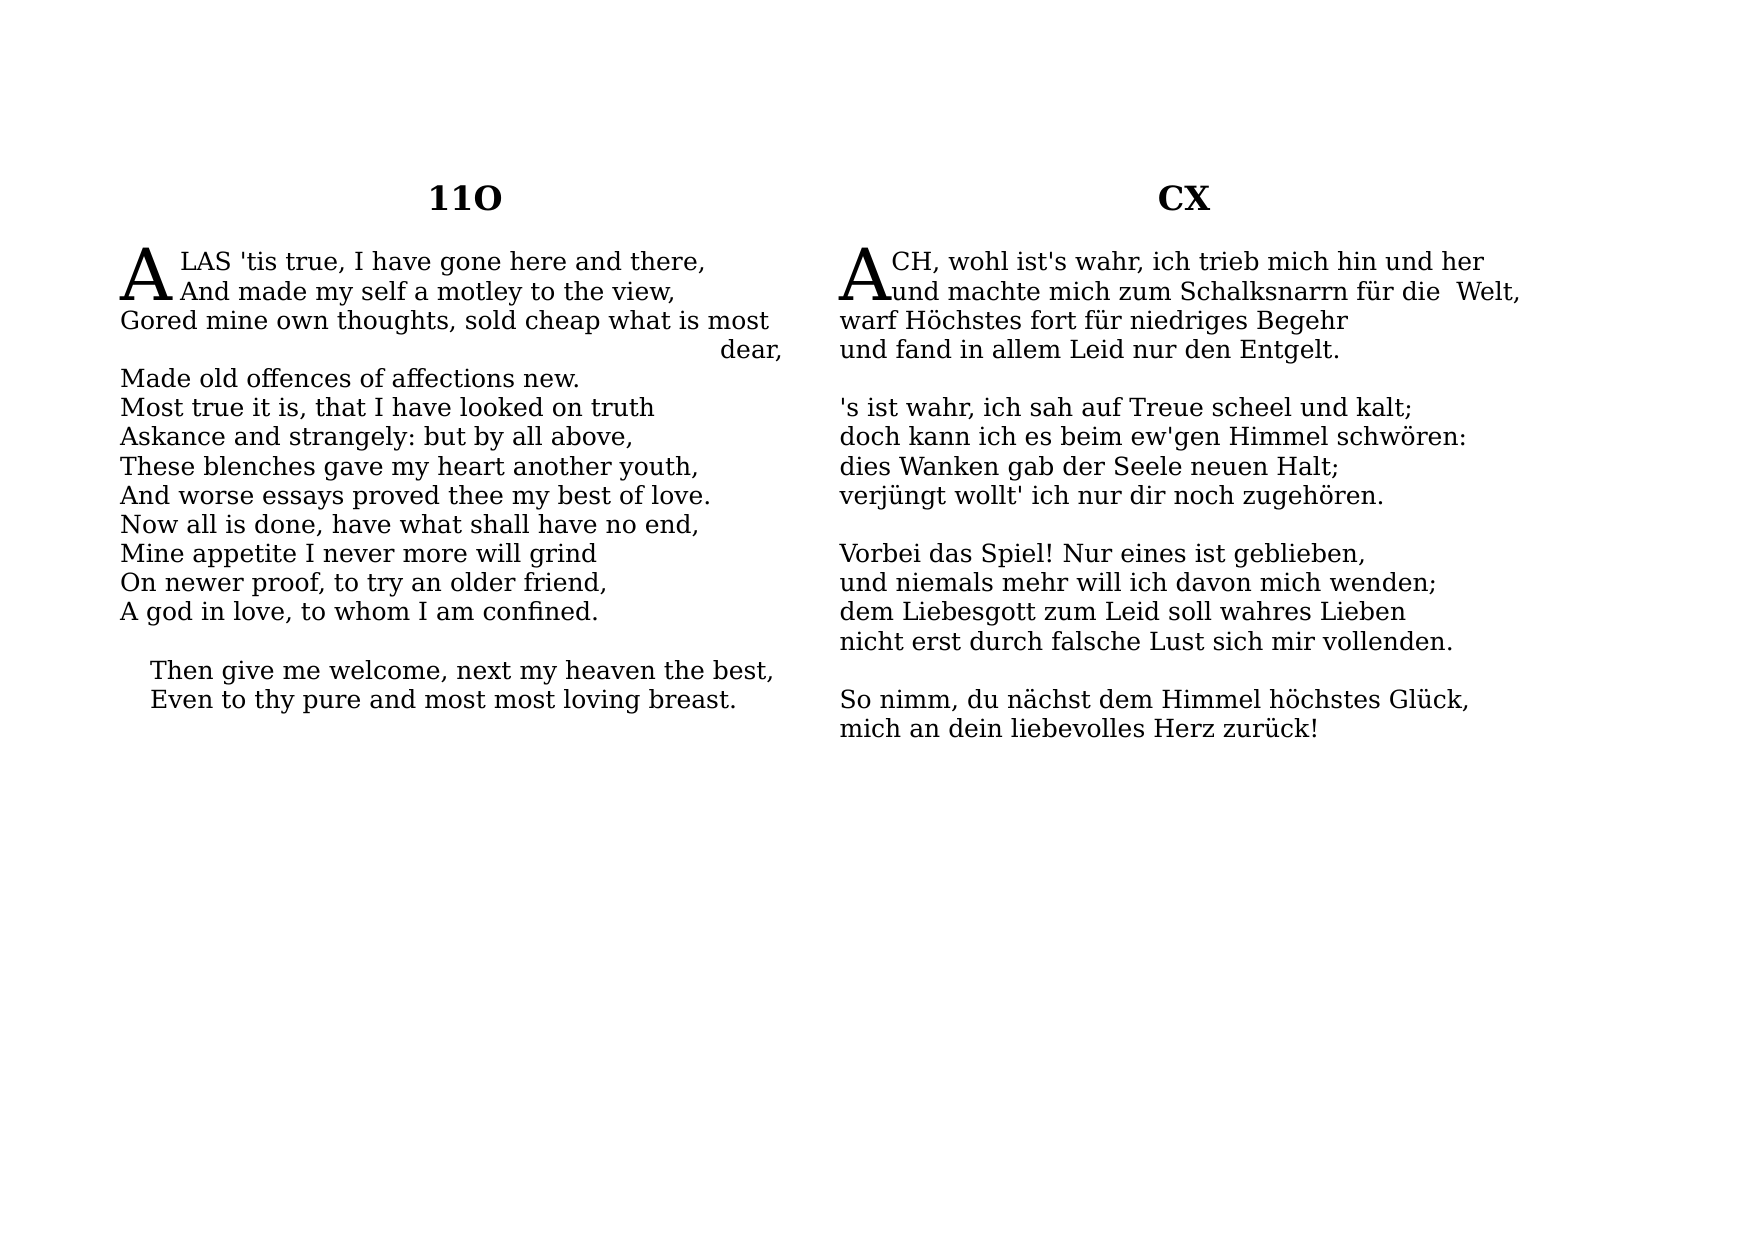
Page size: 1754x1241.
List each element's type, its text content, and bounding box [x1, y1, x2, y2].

text So nimm, du nächst dem Himmel höchstes Glück, mich an dein liebevolles Herz zurück! [839, 685, 1528, 743]
text Then give me welcome, next my heaven the best, Even to thy pure and most most loving breast. [150, 656, 809, 714]
text Vorbei das Spiel! Nur eines ist geblieben, und niemals mehr will ich davon mich wenden; dem Liebesgott zum Leid soll wahres Lieben nicht erst durch falsche Lust sich mir vollenden. [839, 539, 1528, 656]
text CX [839, 179, 1528, 218]
text 11O [120, 179, 809, 218]
text ACH, wohl ist's wahr, ich trieb mich hin und her und machte mich zum Schalksnarrn für die Welt, warf Höchstes fort für niedriges Begehr und fand in allem Leid nur den Entgelt. [839, 247, 1528, 364]
text A LAS 'tis true, I have gone here and there, And made my self a motley to the view, Gored mine own thoughts, sold cheap what is most dear, Made old offences of affections new. Most true it is, that I have looked on truth Askance and strangely: but by all above, These blenches gave my heart another youth, And worse essays proved thee my best of love. Now all is done, have what shall have no end, Mine appetite I never more will grind On newer proof, to try an older friend, A god in love, to whom I am confined. [120, 247, 809, 627]
text 's ist wahr, ich sah auf Treue scheel und kalt; doch kann ich es beim ew'gen Himmel schwören: dies Wanken gab der Seele neuen Halt; verjüngt wollt' ich nur dir noch zugehören. [839, 393, 1528, 510]
